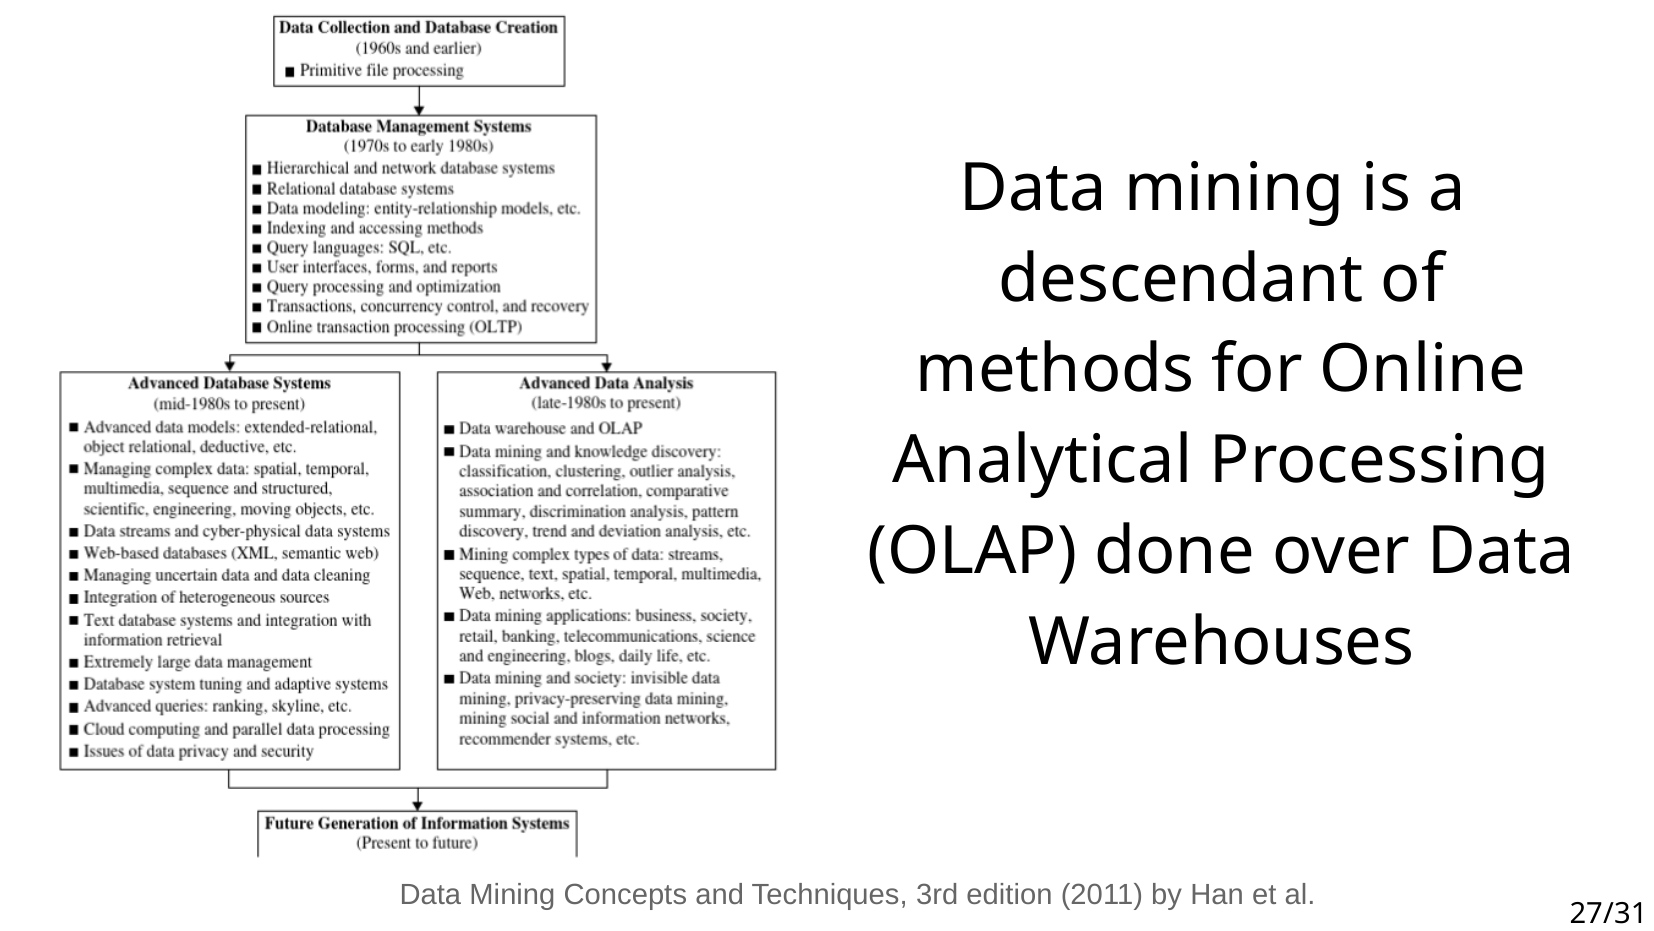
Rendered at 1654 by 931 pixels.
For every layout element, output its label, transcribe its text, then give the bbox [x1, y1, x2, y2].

list Data mining is a descendant of methods for Online Analytical Processing (OLAP) done over Data Warehouses [850, 30, 1593, 793]
picture [25, 0, 792, 871]
text_box Data Mining Concepts and Techniques, 3rd edition (2011) by Han et al. [250, 870, 1466, 921]
